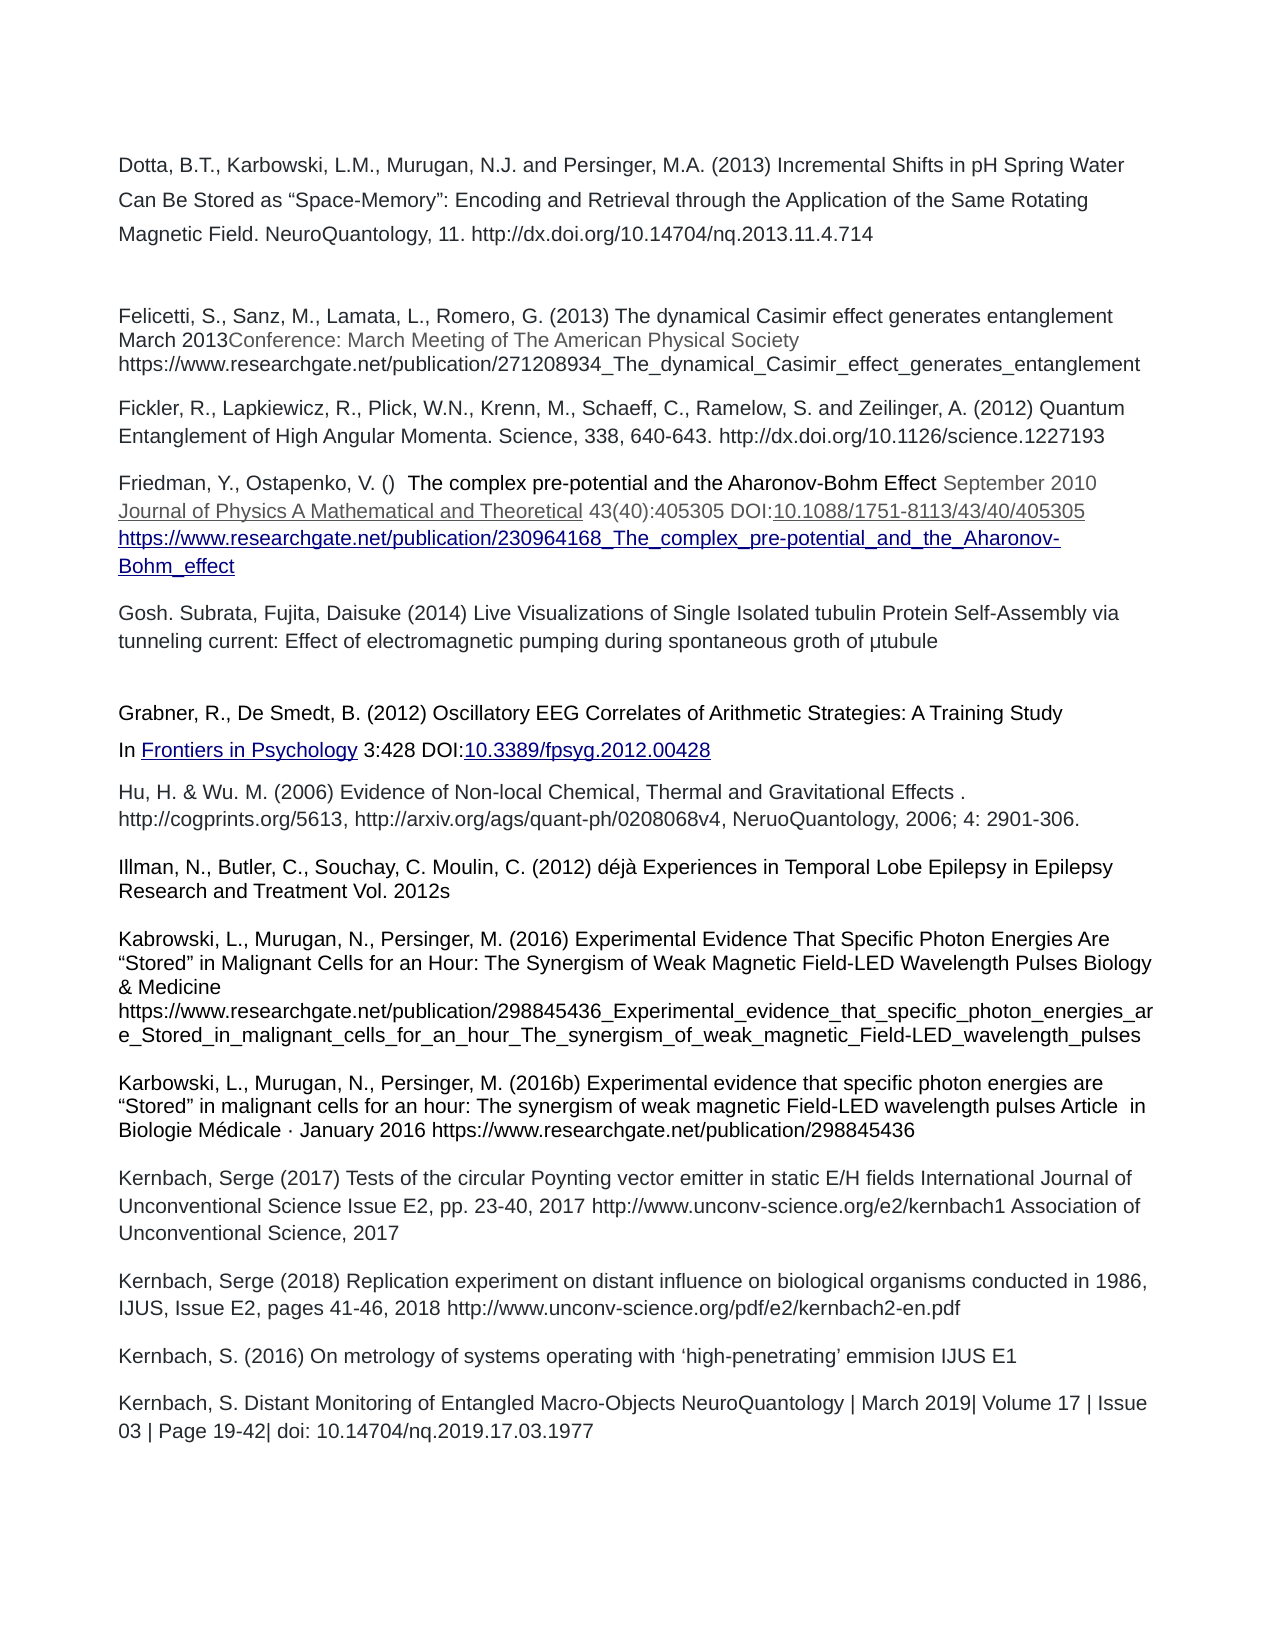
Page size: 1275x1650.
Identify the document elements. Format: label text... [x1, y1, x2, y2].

text Dotta, B.T., Karbowski, L.M., Murugan, N.J. and Persinger, M.A. (2013) Incremental Shifts in pH Spring Water Can Be Stored as “Space-Memory”: Encoding and Retrieval through the Application of the Same Rotating Magnetic Field. NeuroQuantology, 11. http://dx.doi.org/10.14704/nq.2013.11.4.714 [118, 153, 1157, 246]
text Kernbach, S. (2016) On metrology of systems operating with ‘high-penetrating’ emmision IJUS E1 [118, 1344, 1157, 1368]
text Hu, H. & Wu. M. (2006) Evidence of Non-local Chemical, Thermal and Gravitational Effects . http://cogprints.org/5613, http://arxiv.org/ags/quant-ph/0208068v4, NeruoQuantology, 2006; 4: 2901-306. [118, 780, 1157, 831]
list In Frontiers in Psychology 3:428 DOI:10.3389/fpsyg.2012.00428 [118, 738, 1157, 762]
text Karbowski, L., Murugan, N., Persinger, M. (2016b) Experimental evidence that specific photon energies are “Stored” in malignant cells for an hour: The synergism of weak magnetic Field-LED wavelength pulses Article in Biologie Médicale · January 2016 https://www.researchgate.net/publication/298845436 [118, 1070, 1157, 1142]
text Kabrowski, L., Murugan, N., Persinger, M. (2016) Experimental Evidence That Specific Photon Energies Are “Stored” in Malignant Cells for an Hour: The Synergism of Weak Magnetic Field-LED Wavelength Pulses Biology & Medicine https://www.researchgate.net/publication/298845436_Experimental_evidence_that_specific_photon_energies_are_Stored_in_malignant_cells_for_an_hour_The_synergism_of_weak_magnetic_Field-LED_wavelength_pulses [118, 927, 1157, 1046]
text Kernbach, Serge (2018) Replication experiment on distant influence on biological organisms conducted in 1986, IJUS, Issue E2, pages 41-46, 2018 http://www.unconv-science.org/pdf/e2/kernbach2-en.pdf [118, 1269, 1157, 1320]
text Kernbach, Serge (2017) Tests of the circular Poynting vector emitter in static E/H fields International Journal of Unconventional Science Issue E2, pp. 23-40, 2017 http://www.unconv-science.org/e2/kernbach1 Association of Unconventional Science, 2017 [118, 1166, 1157, 1245]
text Gosh. Subrata, Fujita, Daisuke (2014) Live Visualizations of Single Isolated tubulin Protein Self-Assembly via tunneling current: Effect of electromagnetic pumping during spontaneous groth of μtubule [118, 601, 1157, 653]
text Illman, N., Butler, C., Souchay, C. Moulin, C. (2012) déjà Experiences in Temporal Lobe Epilepsy in Epilepsy Research and Treatment Vol. 2012s [118, 855, 1157, 903]
subtitle Felicetti, S., Sanz, M., Lamata, L., Romero, G. (2013) The dynamical Casimir effect generates entanglement March 2013Conference: March Meeting of The American Physical Society https://www.researchgate.net/publication/271208934_The_dynamical_Casimir_effect_generates_entanglement [118, 304, 1157, 376]
text Friedman, Y., Ostapenko, V. () The complex pre-potential and the Aharonov-Bohm Effect September 2010 Journal of Physics A Mathematical and Theoretical 43(40):405305 DOI:10.1088/1751-8113/43/40/405305 https://www.researchgate.net/publication/230964168_The_complex_pre-potential_and_the_Aharonov-Bohm_effect [118, 471, 1157, 578]
text Kernbach, S. Distant Monitoring of Entangled Macro-Objects NeuroQuantology | March 2019| Volume 17 | Issue 03 | Page 19-42| doi: 10.14704/nq.2019.17.03.1977 [118, 1391, 1157, 1443]
text Fickler, R., Lapkiewicz, R., Plick, W.N., Krenn, M., Schaeff, C., Ramelow, S. and Zeilinger, A. (2012) Quantum Entanglement of High Angular Momenta. Science, 338, 640-643. http://dx.doi.org/10.1126/science.1227193 [118, 396, 1157, 448]
subtitle Grabner, R., De Smedt, B. (2012) Oscillatory EEG Correlates of Arithmetic Strategies: A Training Study [118, 701, 1157, 725]
